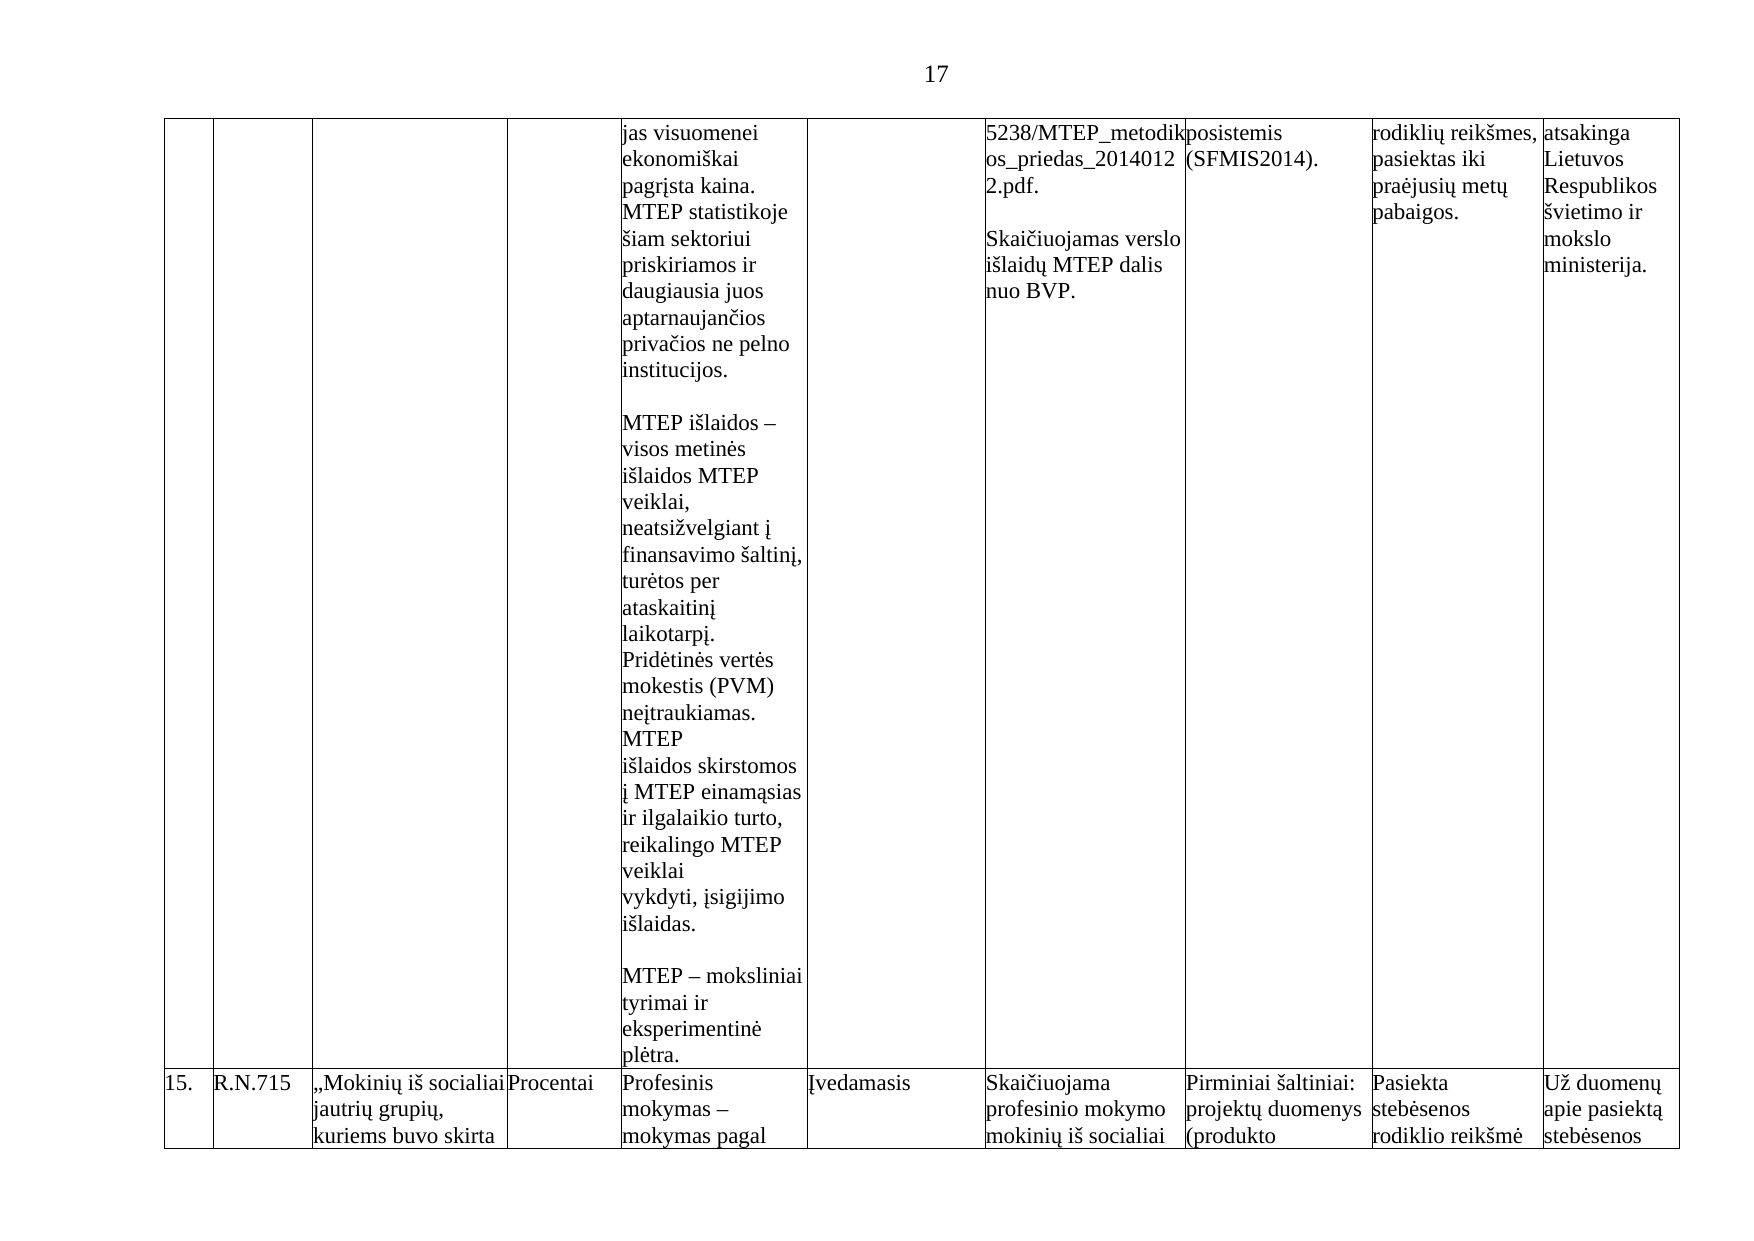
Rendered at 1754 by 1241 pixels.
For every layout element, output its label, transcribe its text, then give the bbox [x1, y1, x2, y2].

table_cell Skaičiuojama profesinio mokymo mokinių iš socialiai [986, 1069, 1185, 1148]
table_cell Pirminiai šaltiniai: projektų duomenys (produkto [1186, 1069, 1372, 1148]
table_cell Procentai [508, 1069, 621, 1148]
table_cell Įvedamasis [808, 1069, 985, 1148]
table_cell Profesinis mokymas – mokymas pagal [622, 1069, 807, 1148]
table_cell [214, 119, 312, 1068]
table_cell [508, 119, 621, 1068]
table_cell Pasiekta stebėsenos rodiklio reikšmė [1373, 1069, 1543, 1148]
table_cell jas visuomenei ekonomiškai pagrįsta kaina. MTEP statistikoje šiam sektoriui priskiriamos ir daugiausia juos aptarnaujančios privačios ne pelno institucijos. MTEP išlaidos – visos metinės išlaidos MTEP veiklai, neatsižvelgiant į finansavimo šaltinį, turėtos per ataskaitinį laikotarpį. Pridėtinės vertės mokestis (PVM) neįtraukiamas. MTEP išlaidos skirstomos į MTEP einamąsias ir ilgalaikio turto, reikalingo MTEP veiklai vykdyti, įsigijimo išlaidas. MTEP – moksliniai tyrimai ir eksperimentinė plėtra. [622, 119, 807, 1068]
table_cell posistemis (SFMIS2014). [1186, 119, 1372, 1068]
table_cell 15. [165, 1069, 213, 1148]
table_cell atsakinga Lietuvos Respublikos švietimo ir mokslo ministerija. [1544, 119, 1679, 1068]
table_cell Už duomenų apie pasiektą stebėsenos [1544, 1069, 1679, 1148]
table_cell „Mokinių iš socialiai jautrių grupių, kuriems buvo skirta [313, 1069, 507, 1148]
table_cell [165, 119, 213, 1068]
table_cell [313, 119, 507, 1068]
table_cell R.N.715 [214, 1069, 312, 1148]
table_cell rodiklių reikšmes, pasiektas iki praėjusių metų pabaigos. [1373, 119, 1543, 1068]
table_cell 5238/MTEP_metodikos_priedas_20140122.pdf. Skaičiuojamas verslo išlaidų MTEP dalis nuo BVP. [986, 119, 1185, 1068]
table_cell [808, 119, 985, 1068]
